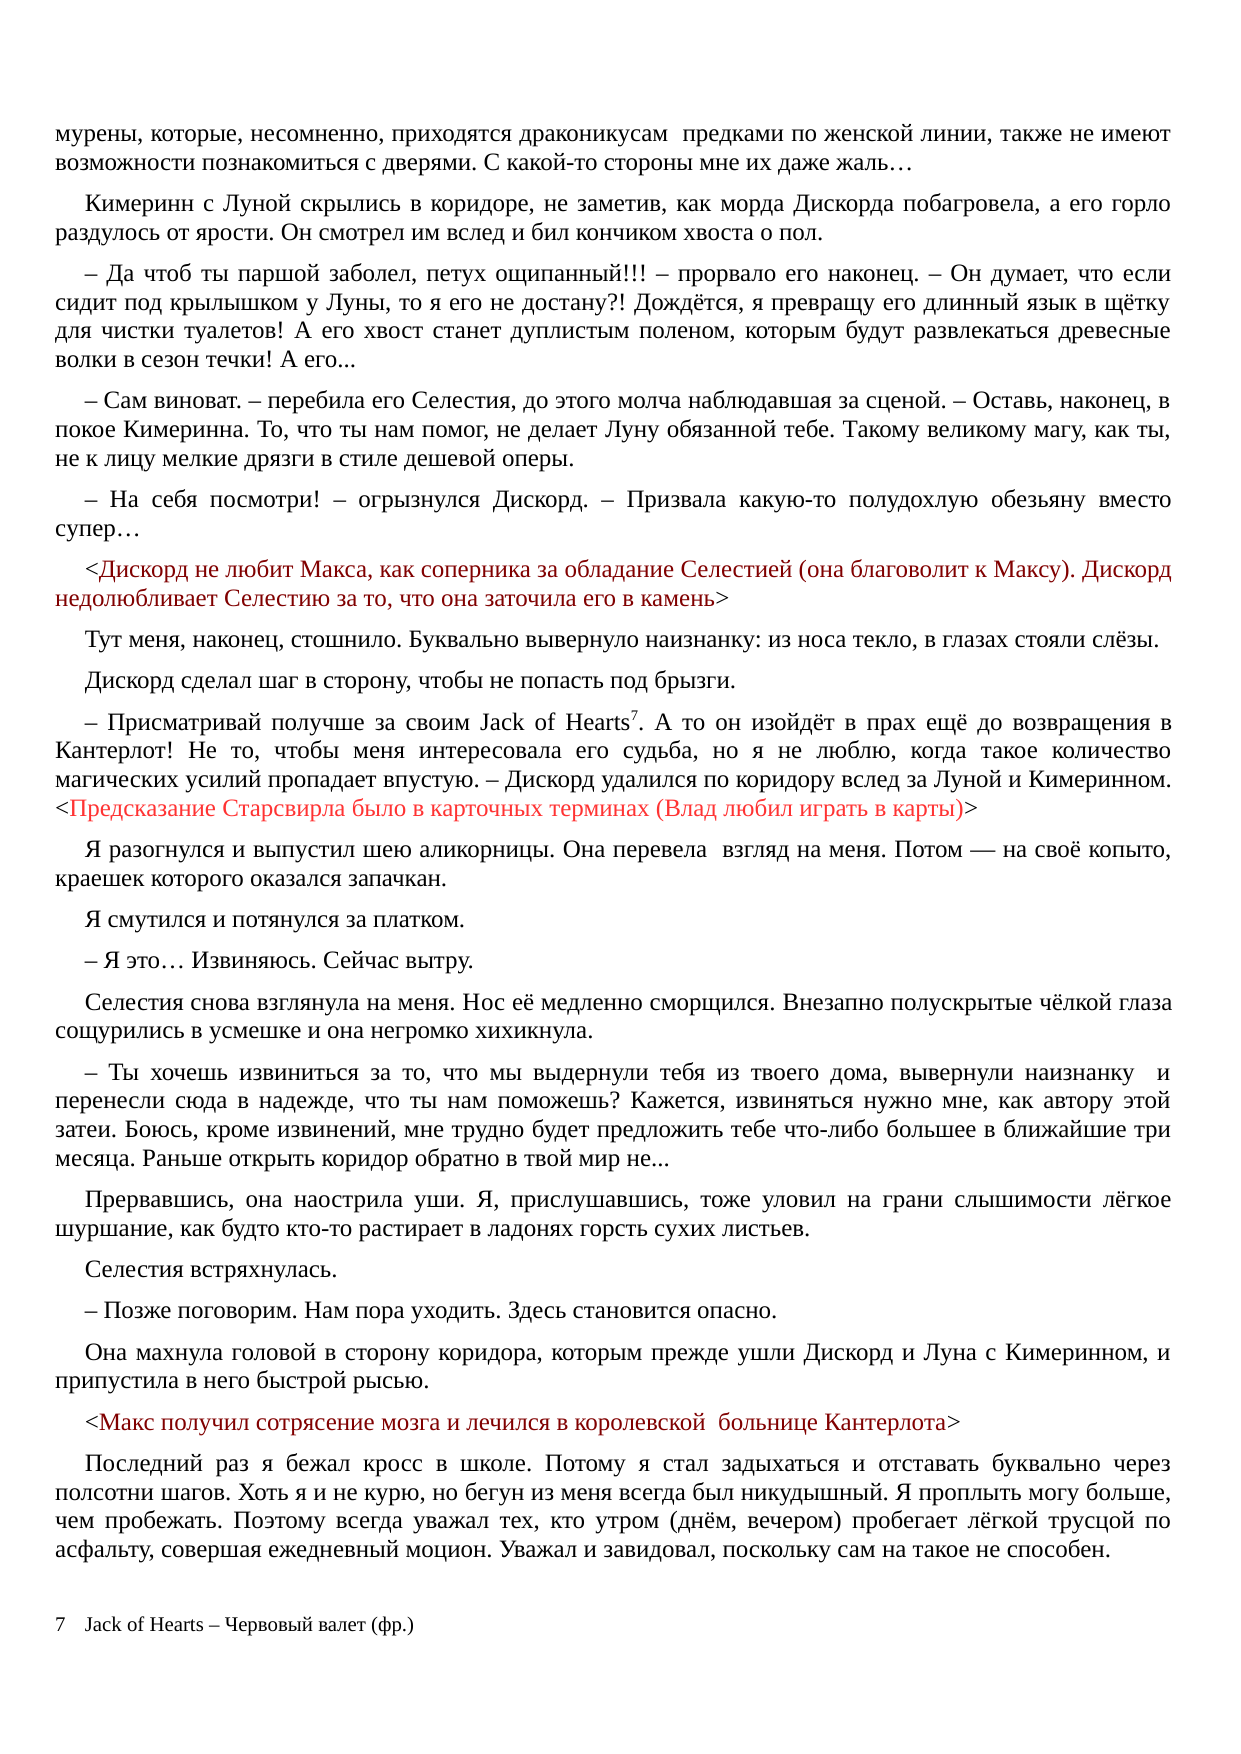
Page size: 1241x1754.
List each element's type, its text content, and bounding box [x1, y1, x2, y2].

text <Дискорд не любит Макса, как соперника за обладание Селестией (она благоволит к Максу). Дискорд недолюбливает Селестию за то, что она заточила его в камень> [55, 554, 1172, 612]
text – Присматривай получше за своим Jack of Hearts. А то он изойдёт в прах ещё до возвращения в Кантерлот! Не то, чтобы меня интересовала его судьба, но я не люблю, когда такое количество магических усилий пропадает впустую. – Дискорд удалился по коридору вслед за Луной и Кимеринном. <Предсказание Старсвирла было в карточных терминах (Влад любил играть в карты)> [55, 707, 1172, 822]
text Я разогнулся и выпустил шею аликорницы. Она перевела взгляд на меня. Потом — на своё копыто, краешек которого оказался запачкан. [55, 834, 1172, 892]
text Тут меня, наконец, стошнило. Буквально вывернуло наизнанку: из носа текло, в глазах стояли слёзы. [55, 624, 1172, 653]
text – Сам виноват. – перебила его Селестия, до этого молча наблюдавшая за сценой. – Оставь, наконец, в покое Кимеринна. То, что ты нам помог, не делает Луну обязанной тебе. Такому великому магу, как ты, не к лицу мелкие дрязги в стиле дешевой оперы. [55, 386, 1172, 472]
text Она махнула головой в сторону коридора, которым прежде ушли Дискорд и Луна с Кимеринном, и припустила в него быстрой рысью. [55, 1337, 1172, 1394]
text – Позже поговорим. Нам пора уходить. Здесь становится опасно. [55, 1296, 1172, 1324]
text – Да чтоб ты паршой заболел, петух ощипанный!!! – прорвало его наконец. – Он думает, что если сидит под крылышком у Луны, то я его не достану?! Дождётся, я превращу его длинный язык в щётку для чистки туалетов! А его хвост станет дуплистым поленом, которым будут развлекаться древесные волки в сезон течки! А его... [55, 258, 1172, 373]
text Последний раз я бежал кросс в школе. Потому я стал задыхаться и отставать буквально через полсотни шагов. Хоть я и не курю, но бегун из меня всегда был никудышный. Я проплыть могу больше, чем пробежать. Поэтому всегда уважал тех, кто утром (днём, вечером) пробегает лёгкой трусцой по асфальту, совершая ежедневный моцион. Уважал и завидовал, поскольку сам на такое не способен. [55, 1448, 1172, 1563]
text – Я это… Извиняюсь. Сейчас вытру. [55, 946, 1172, 974]
text мурены, которые, несомненно, приходятся драконикусам предками по женской линии, также не имеют возможности познакомиться с дверями. С какой-то стороны мне их даже жаль… [55, 118, 1172, 176]
text – На себя посмотри! – огрызнулся Дискорд. – Призвала какую-то полудохлую обезьяну вместо супер… [55, 484, 1172, 542]
text Кимеринн с Луной скрылись в коридоре, не заметив, как морда Дискорда побагровела, а его горло раздулось от ярости. Он смотрел им вслед и бил кончиком хвоста о пол. [55, 188, 1172, 246]
text Прервавшись, она наострила уши. Я, прислушавшись, тоже уловил на грани слышимости лёгкое шуршание, как будто кто-то растирает в ладонях горсть сухих листьев. [55, 1184, 1172, 1242]
text <Макс получил сотрясение мозга и лечился в королевской больнице Кантерлота> [55, 1407, 1172, 1436]
text Дискорд сделал шаг в сторону, чтобы не попасть под брызги. [55, 666, 1172, 694]
text – Ты хочешь извиниться за то, что мы выдернули тебя из твоего дома, вывернули наизнанку и перенесли сюда в надежде, что ты нам поможешь? Кажется, извиняться нужно мне, как автору этой затеи. Боюсь, кроме извинений, мне трудно будет предложить тебе что-либо большее в ближайшие три месяца. Раньше открыть коридор обратно в твой мир не... [55, 1057, 1172, 1172]
text Jack of Hearts – Червовый валет (фр.) [55, 1612, 1172, 1636]
text Селестия встряхнулась. [55, 1254, 1172, 1283]
text Селестия снова взглянула на меня. Нос её медленно сморщился. Внезапно полускрытые чёлкой глаза сощурились в усмешке и она негромко хихикнула. [55, 987, 1172, 1044]
text Я смутился и потянулся за платком. [55, 904, 1172, 933]
